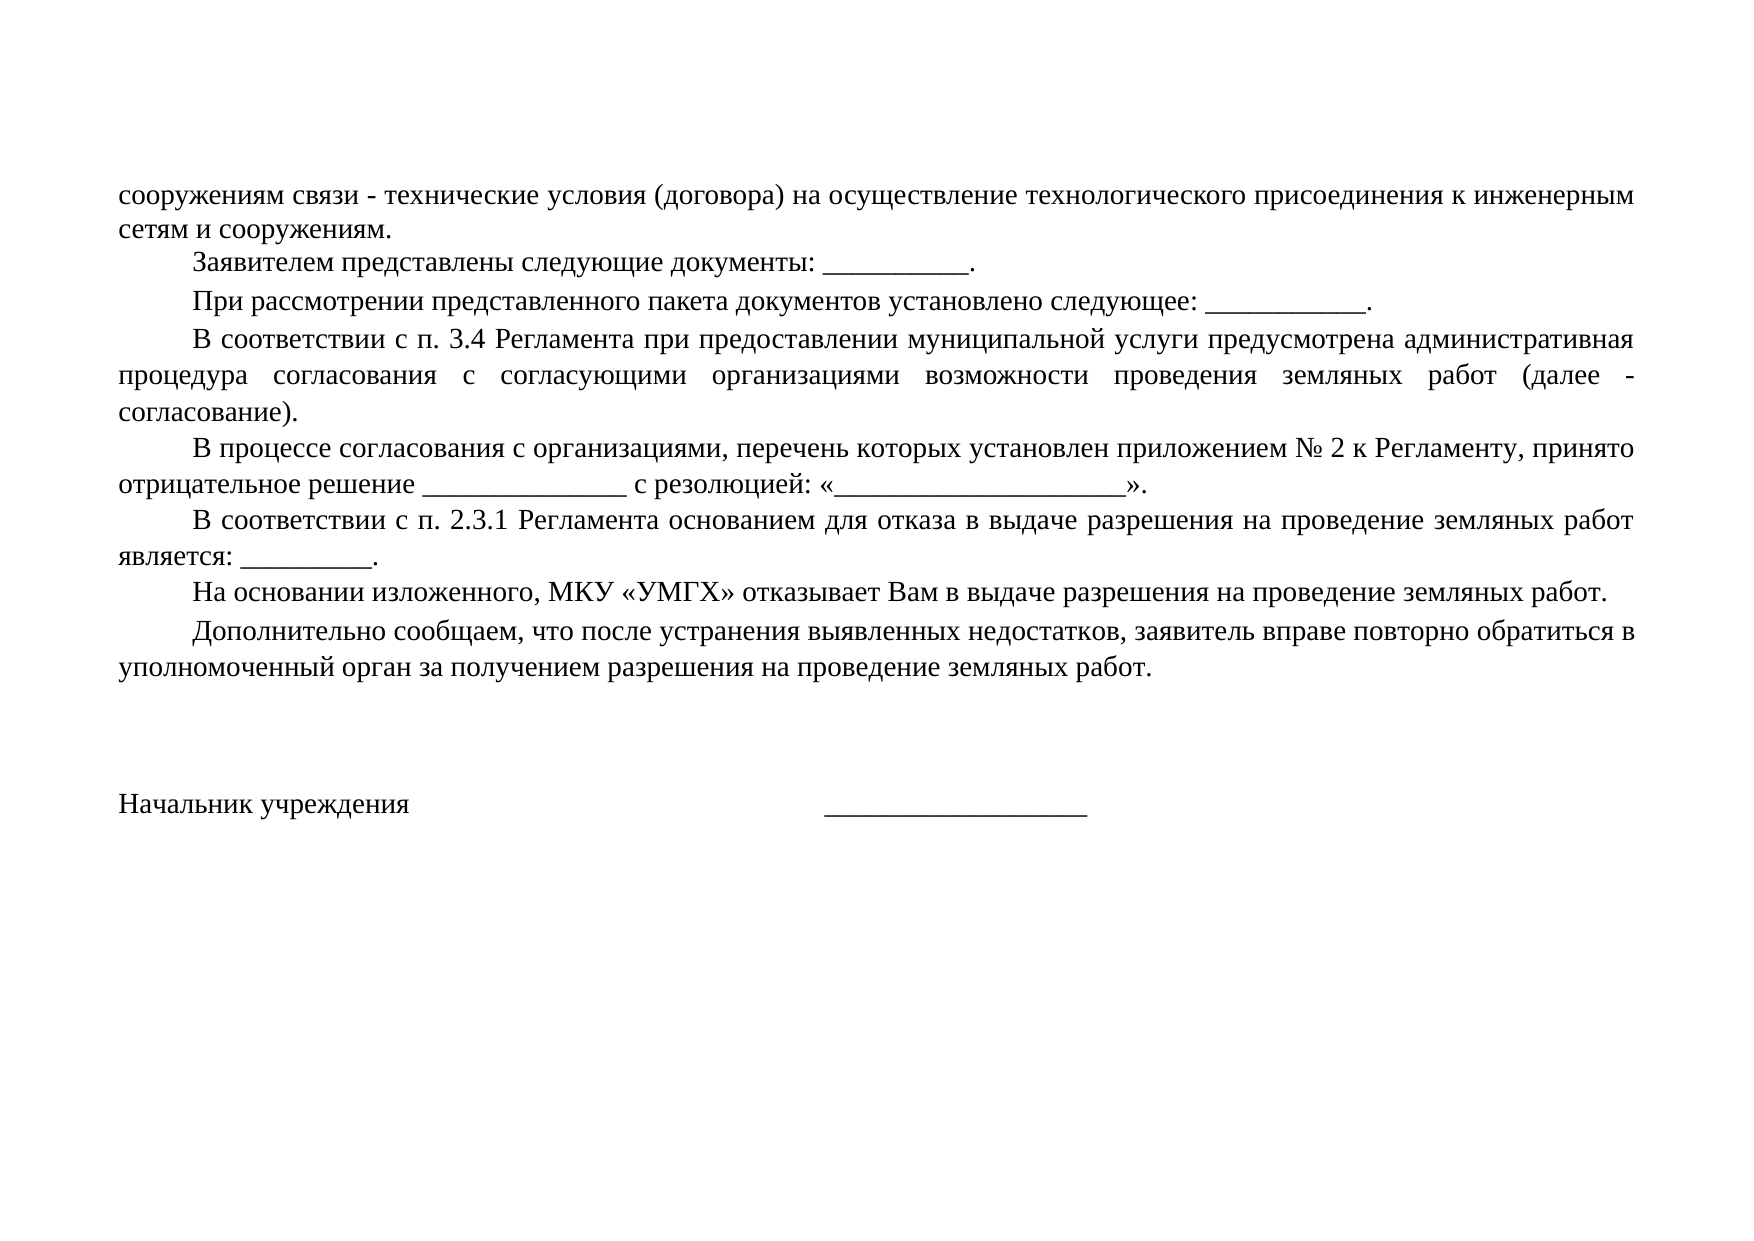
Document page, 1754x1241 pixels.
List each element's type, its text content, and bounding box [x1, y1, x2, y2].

text Заявителем представлены следующие документы: __________. [118, 244, 1636, 278]
text В соответствии с п. 2.3.1 Регламента основанием для отказа в выдаче разрешения на проведение земляных работ является: _________. [118, 502, 1636, 572]
text В соответствии с п. 3.4 Регламента при предоставлении муниципальной услуги предусмотрена административная процедура согласования с согласующими организациями возможности проведения земляных работ (далее - согласование). [118, 321, 1636, 427]
text В процессе согласования с организациями, перечень которых установлен приложением № 2 к Регламенту, принято отрицательное решение ______________ с резолюцией: «____________________». [118, 430, 1636, 499]
text Дополнительно сообщаем, что после устранения выявленных недостатков, заявитель вправе повторно обратиться в уполномоченный орган за получением разрешения на проведение земляных работ. [118, 613, 1636, 683]
text На основании изложенного, МКУ «УМГХ» отказывает Вам в выдаче разрешения на проведение земляных работ. [118, 574, 1636, 608]
text При рассмотрении представленного пакета документов установлено следующее: ___________. [118, 283, 1636, 316]
text Начальник учреждения __________________ [118, 786, 1636, 819]
text сооружениям связи - технические условия (договора) на осуществление технологического присоединения к инженерным сетям и сооружениям. [118, 177, 1636, 244]
